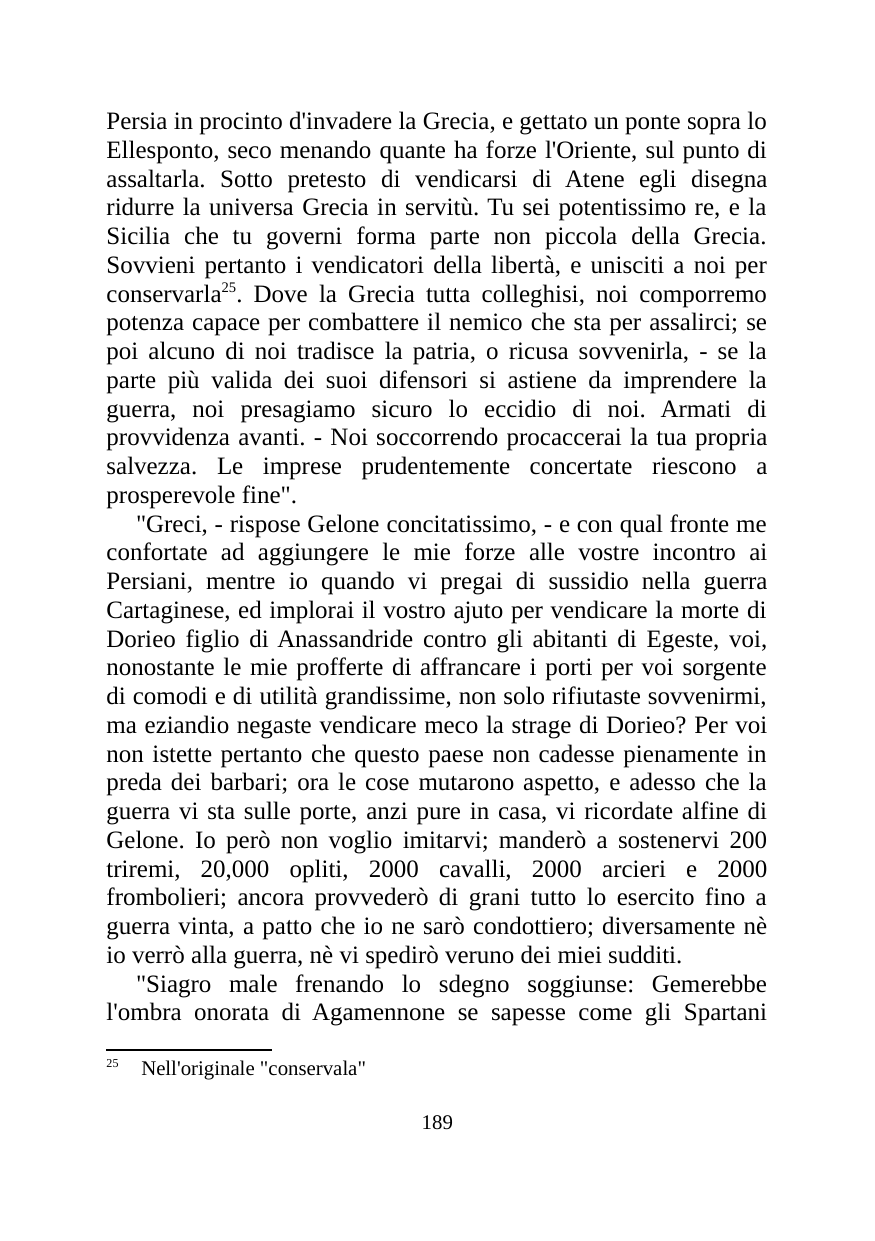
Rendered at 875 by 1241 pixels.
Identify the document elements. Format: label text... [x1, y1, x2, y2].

text "Siagro male frenando lo sdegno soggiunse: Gemerebbe l'ombra onorata di Agamennone se sapesse come gli Spartani [106, 969, 768, 1026]
text Persia in procinto d'invadere la Grecia, e gettato un ponte sopra lo Ellesponto, seco menando quante ha forze l'Oriente, sul punto di assaltarla. Sotto pretesto di vendicarsi di Atene egli disegna ridurre la universa Grecia in servitù. Tu sei potentissimo re, e la Sicilia che tu governi forma parte non piccola della Grecia. Sovvieni pertanto i vendicatori della libertà, e unisciti a noi per conservarla. Dove la Grecia tutta colleghisi, noi comporremo potenza capace per combattere il nemico che sta per assalirci; se poi alcuno di noi tradisce la patria, o ricusa sovvenirla, - se la parte più valida dei suoi difensori si astiene da imprendere la guerra, noi presagiamo sicuro lo eccidio di noi. Armati di provvidenza avanti. - Noi soccorrendo procaccerai la tua propria salvezza. Le imprese prudentemente concertate riescono a prosperevole fine". [106, 106, 768, 509]
text "Greci, - rispose Gelone concitatissimo, - e con qual fronte me confortate ad aggiungere le mie forze alle vostre incontro ai Persiani, mentre io quando vi pregai di sussidio nella guerra Cartaginese, ed implorai il vostro ajuto per vendicare la morte di Dorieo figlio di Anassandride contro gli abitanti di Egeste, voi, nonostante le mie profferte di affrancare i porti per voi sorgente di comodi e di utilità grandissime, non solo rifiutaste sovvenirmi, ma eziandio negaste vendicare meco la strage di Dorieo? Per voi non istette pertanto che questo paese non cadesse pienamente in preda dei barbari; ora le cose mutarono aspetto, e adesso che la guerra vi sta sulle porte, anzi pure in casa, vi ricordate alfine di Gelone. Io però non voglio imitarvi; manderò a sostenervi 200 triremi, 20,000 opliti, 2000 cavalli, 2000 arcieri e 2000 frombolieri; ancora provvederò di grani tutto lo esercito fino a guerra vinta, a patto che io ne sarò condottiero; diversamente nè io verrò alla guerra, nè vi spedirò veruno dei miei sudditi. [106, 509, 768, 969]
text Nell'originale "conservala" [106, 1056, 768, 1080]
